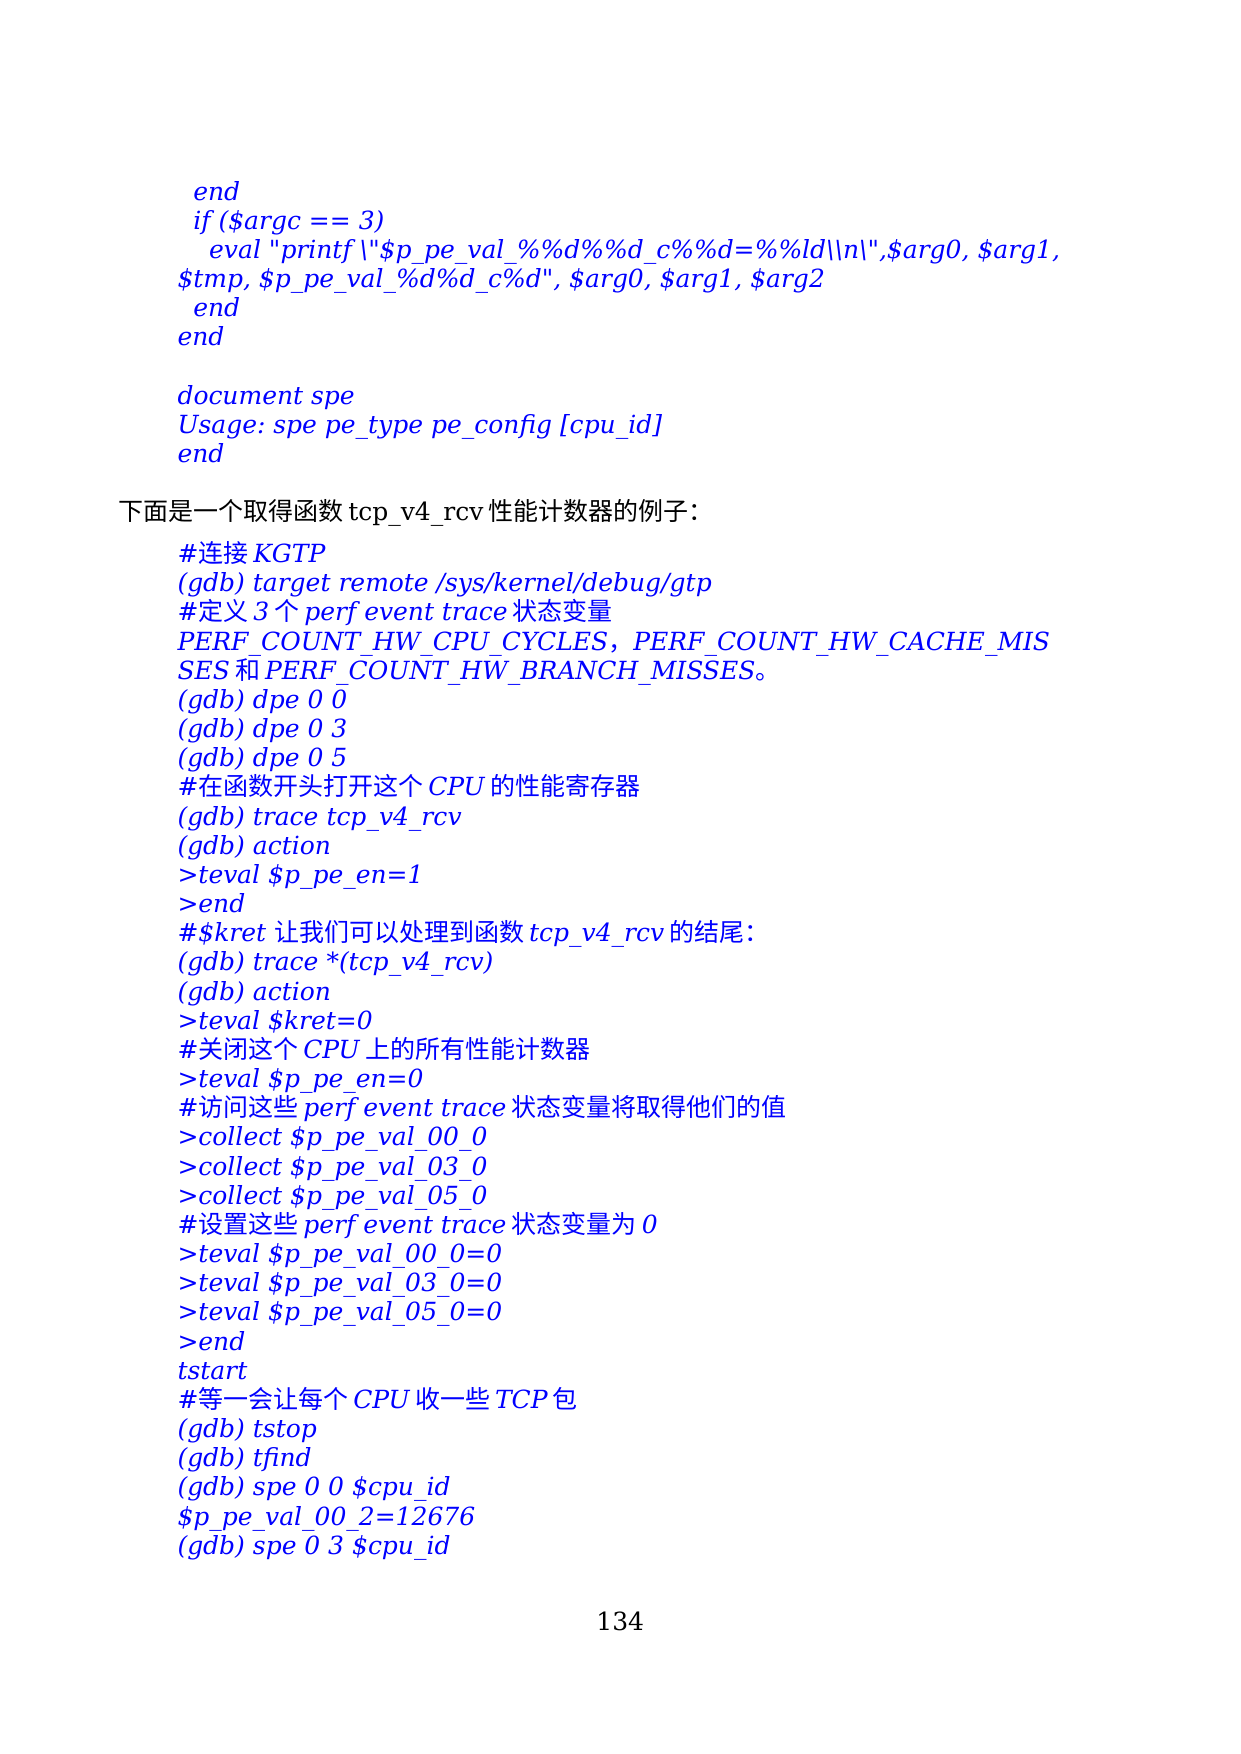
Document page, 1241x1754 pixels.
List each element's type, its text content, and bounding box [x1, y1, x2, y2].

text tstart [177, 1356, 1063, 1385]
text (gdb) action [177, 977, 1063, 1006]
text >teval $p_pe_val_03_0=0 [177, 1268, 1063, 1298]
text >teval $kret=0 [177, 1006, 1063, 1035]
text eval "printf \"$p_pe_val_%%d%%d_c%%d=%%ld\\n\",$arg0, $arg1, $tmp, $p_pe_val_%d%d_c%d", $arg0, $arg1, $arg2 [177, 235, 1063, 293]
text (gdb) spe 0 3 $cpu_id [177, 1531, 1063, 1560]
text end [177, 323, 1063, 352]
text >teval $p_pe_en=1 [177, 860, 1063, 889]
text document spe [177, 381, 1063, 410]
text >collect $p_pe_val_05_0 [177, 1181, 1063, 1210]
text >teval $p_pe_val_05_0=0 [177, 1298, 1063, 1327]
text end [177, 177, 1063, 206]
text (gdb) dpe 0 3 [177, 714, 1063, 743]
text (gdb) spe 0 0 $cpu_id [177, 1473, 1063, 1502]
text #访问这些perf event trace状态变量将取得他们的值 [177, 1093, 1063, 1123]
text >teval $p_pe_en=0 [177, 1064, 1063, 1093]
text (gdb) trace *(tcp_v4_rcv) [177, 948, 1063, 977]
text (gdb) tstop [177, 1414, 1063, 1443]
text (gdb) tfind [177, 1443, 1063, 1473]
text #设置这些perf event trace状态变量为0 [177, 1210, 1063, 1239]
text Usage: spe pe_type pe_config [cpu_id] [177, 410, 1063, 439]
text end [177, 439, 1063, 468]
text >collect $p_pe_val_03_0 [177, 1152, 1063, 1181]
text >end [177, 1327, 1063, 1356]
text (gdb) target remote /sys/kernel/debug/gtp [177, 568, 1063, 598]
text #在函数开头打开这个CPU的性能寄存器 [177, 773, 1063, 802]
text #等一会让每个CPU收一些TCP包 [177, 1385, 1063, 1414]
text #定义3个perf event trace状态变量PERF_COUNT_HW_CPU_CYCLES，PERF_COUNT_HW_CACHE_MISSES和PERF_COUNT_HW_BRANCH_MISSES。 [177, 598, 1063, 685]
text end [177, 293, 1063, 323]
text #$kret 让我们可以处理到函数tcp_v4_rcv的结尾： [177, 918, 1063, 948]
text $p_pe_val_00_2=12676 [177, 1502, 1063, 1531]
text (gdb) action [177, 831, 1063, 860]
text >collect $p_pe_val_00_0 [177, 1123, 1063, 1152]
text #关闭这个CPU上的所有性能计数器 [177, 1035, 1063, 1064]
text >end [177, 889, 1063, 918]
text 下面是一个取得函数tcp_v4_rcv性能计数器的例子： [118, 498, 1122, 527]
text >teval $p_pe_val_00_0=0 [177, 1239, 1063, 1268]
text (gdb) trace tcp_v4_rcv [177, 802, 1063, 831]
text (gdb) dpe 0 5 [177, 743, 1063, 773]
text (gdb) dpe 0 0 [177, 685, 1063, 714]
text if ($argc == 3) [177, 206, 1063, 235]
text #连接KGTP [177, 539, 1063, 568]
